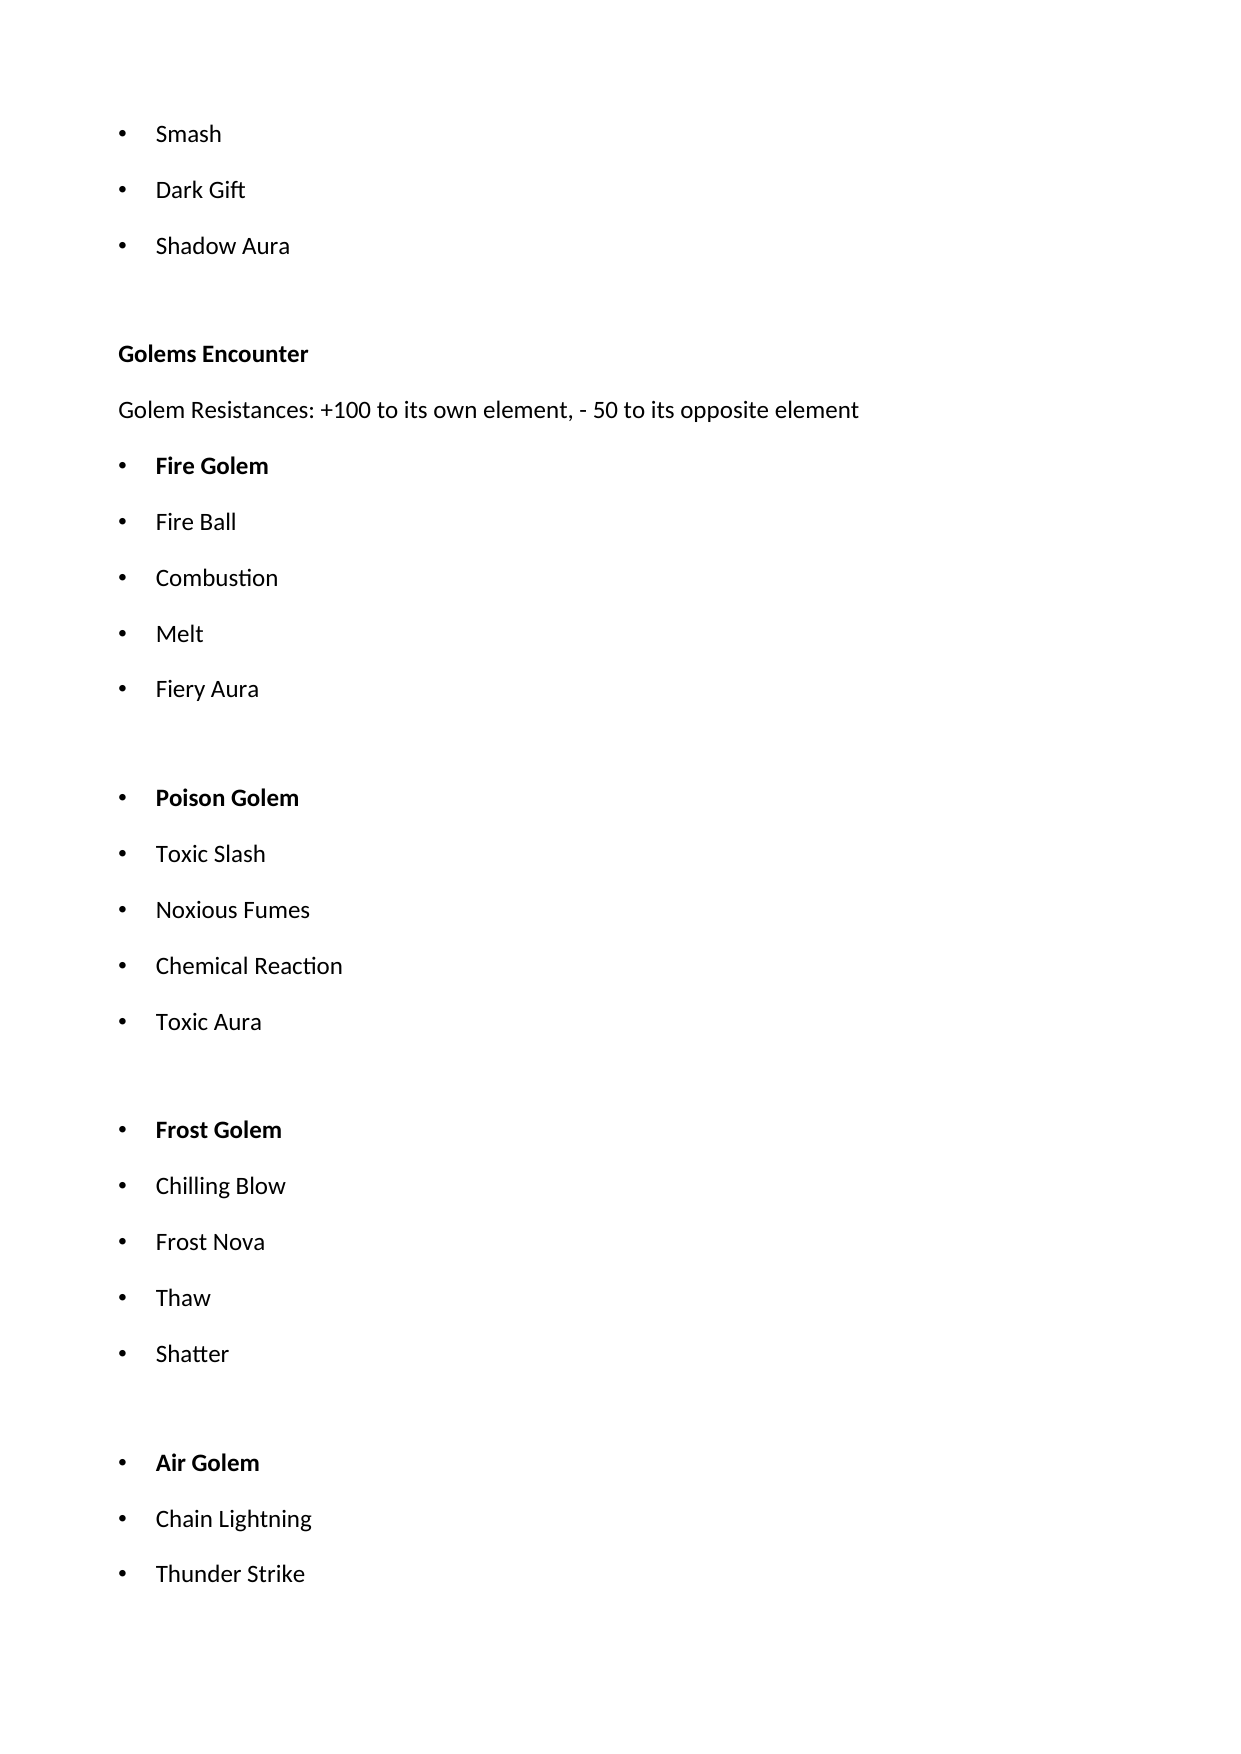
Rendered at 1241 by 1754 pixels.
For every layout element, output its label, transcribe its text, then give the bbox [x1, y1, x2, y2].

list Shatter [81, 1338, 1122, 1368]
list Frost Golem [81, 1115, 1122, 1145]
list Fire Golem [81, 450, 1122, 481]
list Noxious Fumes [81, 894, 1122, 925]
list Toxic Aura [81, 1006, 1122, 1036]
text Golem Resistances: +100 to its own element, - 50 to its opposite element [118, 394, 1122, 425]
list Chemical Reaction [81, 950, 1122, 981]
list Toxic Slash [81, 838, 1122, 869]
list Fiery Aura [81, 674, 1122, 704]
list Thunder Strike [81, 1558, 1122, 1589]
list Combustion [81, 562, 1122, 592]
text Golems Encounter [118, 339, 1122, 369]
list Shadow Aura [81, 230, 1122, 260]
list Dark Gift [81, 174, 1122, 204]
list Chain Lightning [81, 1503, 1122, 1533]
list Melt [81, 618, 1122, 648]
list Chilling Blow [81, 1171, 1122, 1201]
list Air Golem [81, 1447, 1122, 1477]
list Smash [81, 118, 1122, 149]
list Frost Nova [81, 1226, 1122, 1257]
list Thaw [81, 1282, 1122, 1313]
list Fire Ball [81, 506, 1122, 537]
list Poison Golem [81, 782, 1122, 813]
